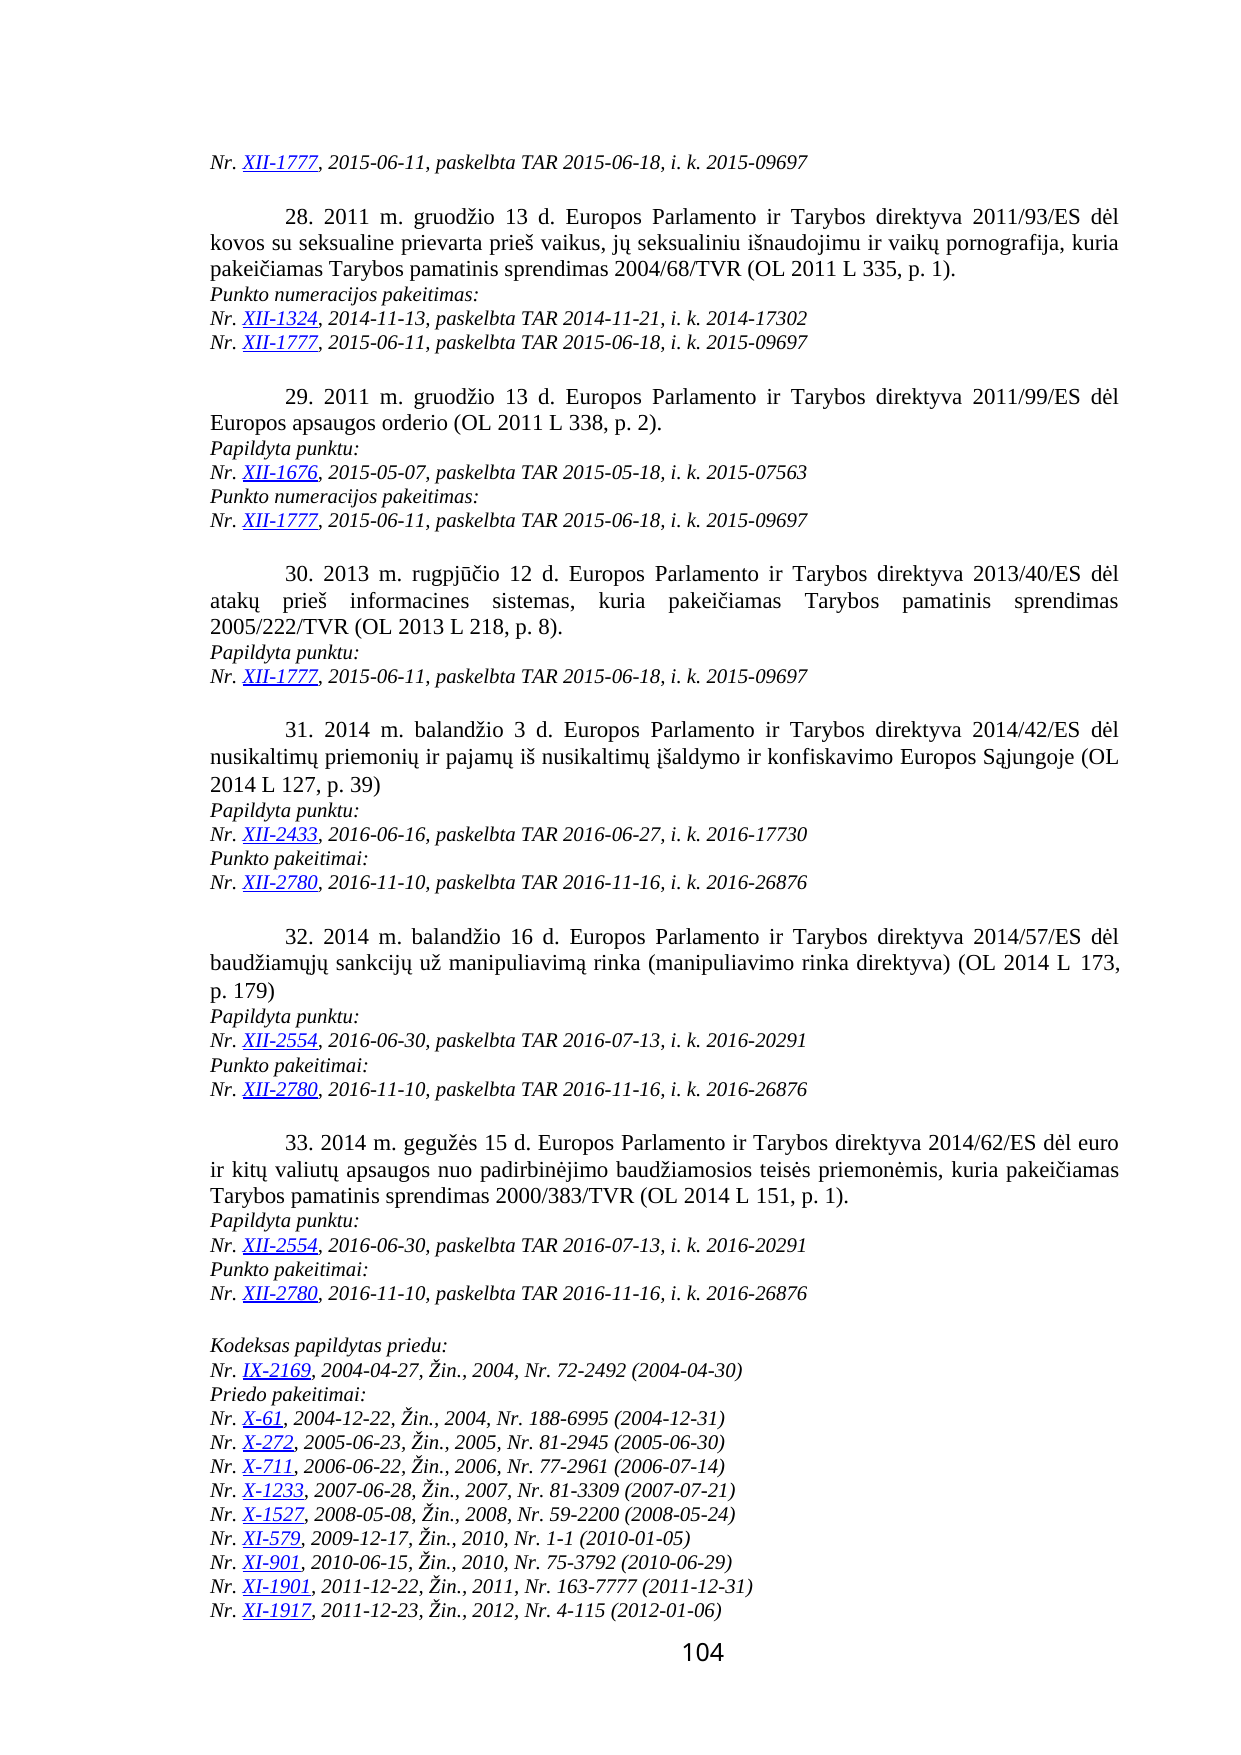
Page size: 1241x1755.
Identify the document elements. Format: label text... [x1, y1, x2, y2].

text Nr. XII-2554, 2016-06-30, paskelbta TAR 2016-07-13, i. k. 2016-20291 [210, 1232, 1120, 1257]
text Nr. XII-1777, 2015-06-11, paskelbta TAR 2015-06-18, i. k. 2015-09697 [210, 664, 1120, 688]
text Papildyta punktu: [210, 436, 1120, 459]
text 30. 2013 m. rugpjūčio 12 d. Europos Parlamento ir Tarybos direktyva 2013/40/ES dėl atakų prieš informacines sistemas, kuria pakeičiamas Tarybos pamatinis sprendimas 2005/222/TVR (OL 2013 L 218, p. 8). [210, 561, 1120, 639]
text 29. 2011 m. gruodžio 13 d. Europos Parlamento ir Tarybos direktyva 2011/99/ES dėl Europos apsaugos orderio (OL 2011 L 338, p. 2). [210, 383, 1120, 436]
text 32. 2014 m. balandžio 16 d. Europos Parlamento ir Tarybos direktyva 2014/57/ES dėl baudžiamųjų sankcijų už manipuliavimą rinka (manipuliavimo rinka direktyva) (OL 2014 L 173, p. 179) [210, 923, 1120, 1004]
text Nr. X-61, 2004-12-22, Žin., 2004, Nr. 188-6995 (2004-12-31) [210, 1406, 1120, 1430]
text Punkto pakeitimai: [210, 846, 1120, 870]
text Punkto numeracijos pakeitimas: [210, 484, 1120, 508]
text Nr. X-1527, 2008-05-08, Žin., 2008, Nr. 59-2200 (2008-05-24) [210, 1502, 1120, 1526]
text Nr. XII-2433, 2016-06-16, paskelbta TAR 2016-06-27, i. k. 2016-17730 [210, 822, 1120, 846]
text Nr. XII-2780, 2016-11-10, paskelbta TAR 2016-11-16, i. k. 2016-26876 [210, 1077, 1120, 1101]
text Punkto numeracijos pakeitimas: [210, 282, 1120, 306]
text Papildyta punktu: [210, 1004, 1120, 1028]
text Kodeksas papildytas priedu: [210, 1333, 1120, 1357]
text Nr. XI-1901, 2011-12-22, Žin., 2011, Nr. 163-7777 (2011-12-31) [210, 1574, 1120, 1598]
text Nr. XI-579, 2009-12-17, Žin., 2010, Nr. 1-1 (2010-01-05) [210, 1526, 1120, 1550]
text Nr. XII-1777, 2015-06-11, paskelbta TAR 2015-06-18, i. k. 2015-09697 [210, 150, 1120, 174]
text Nr. XII-1676, 2015-05-07, paskelbta TAR 2015-05-18, i. k. 2015-07563 [210, 459, 1120, 484]
text Nr. X-711, 2006-06-22, Žin., 2006, Nr. 77-2961 (2006-07-14) [210, 1454, 1120, 1478]
text Nr. X-272, 2005-06-23, Žin., 2005, Nr. 81-2945 (2005-06-30) [210, 1430, 1120, 1454]
text 31. 2014 m. balandžio 3 d. Europos Parlamento ir Tarybos direktyva 2014/42/ES dėl nusikaltimų priemonių ir pajamų iš nusikaltimų įšaldymo ir konfiskavimo Europos Sąjungoje (OL 2014 L 127, p. 39) [210, 716, 1120, 798]
text Nr. IX-2169, 2004-04-27, Žin., 2004, Nr. 72-2492 (2004-04-30) [210, 1357, 1120, 1382]
text Nr. XII-1777, 2015-06-11, paskelbta TAR 2015-06-18, i. k. 2015-09697 [210, 508, 1120, 532]
text Priedo pakeitimai: [210, 1382, 1120, 1406]
text Nr. XII-2780, 2016-11-10, paskelbta TAR 2016-11-16, i. k. 2016-26876 [210, 870, 1120, 894]
text Nr. XII-2780, 2016-11-10, paskelbta TAR 2016-11-16, i. k. 2016-26876 [210, 1281, 1120, 1305]
text Nr. X-1233, 2007-06-28, Žin., 2007, Nr. 81-3309 (2007-07-21) [210, 1478, 1120, 1502]
text Papildyta punktu: [210, 798, 1120, 822]
text Nr. XII-2554, 2016-06-30, paskelbta TAR 2016-07-13, i. k. 2016-20291 [210, 1028, 1120, 1052]
text Papildyta punktu: [210, 639, 1120, 664]
text Nr. XI-1917, 2011-12-23, Žin., 2012, Nr. 4-115 (2012-01-06) [210, 1598, 1120, 1622]
text 28. 2011 m. gruodžio 13 d. Europos Parlamento ir Tarybos direktyva 2011/93/ES dėl kovos su seksualine prievarta prieš vaikus, jų seksualiniu išnaudojimu ir vaikų pornografija, kuria pakeičiamas Tarybos pamatinis sprendimas 2004/68/TVR (OL 2011 L 335, p. 1). [210, 203, 1120, 282]
text Nr. XI-901, 2010-06-15, Žin., 2010, Nr. 75-3792 (2010-06-29) [210, 1550, 1120, 1574]
text Papildyta punktu: [210, 1208, 1120, 1232]
text Punkto pakeitimai: [210, 1052, 1120, 1077]
text Nr. XII-1324, 2014-11-13, paskelbta TAR 2014-11-21, i. k. 2014-17302 [210, 306, 1120, 330]
text 33. 2014 m. gegužės 15 d. Europos Parlamento ir Tarybos direktyva 2014/62/ES dėl euro ir kitų valiutų apsaugos nuo padirbinėjimo baudžiamosios teisės priemonėmis, kuria pakeičiamas Tarybos pamatinis sprendimas 2000/383/TVR (OL 2014 L 151, p. 1). [210, 1129, 1120, 1208]
text Punkto pakeitimai: [210, 1257, 1120, 1281]
text Nr. XII-1777, 2015-06-11, paskelbta TAR 2015-06-18, i. k. 2015-09697 [210, 330, 1120, 354]
